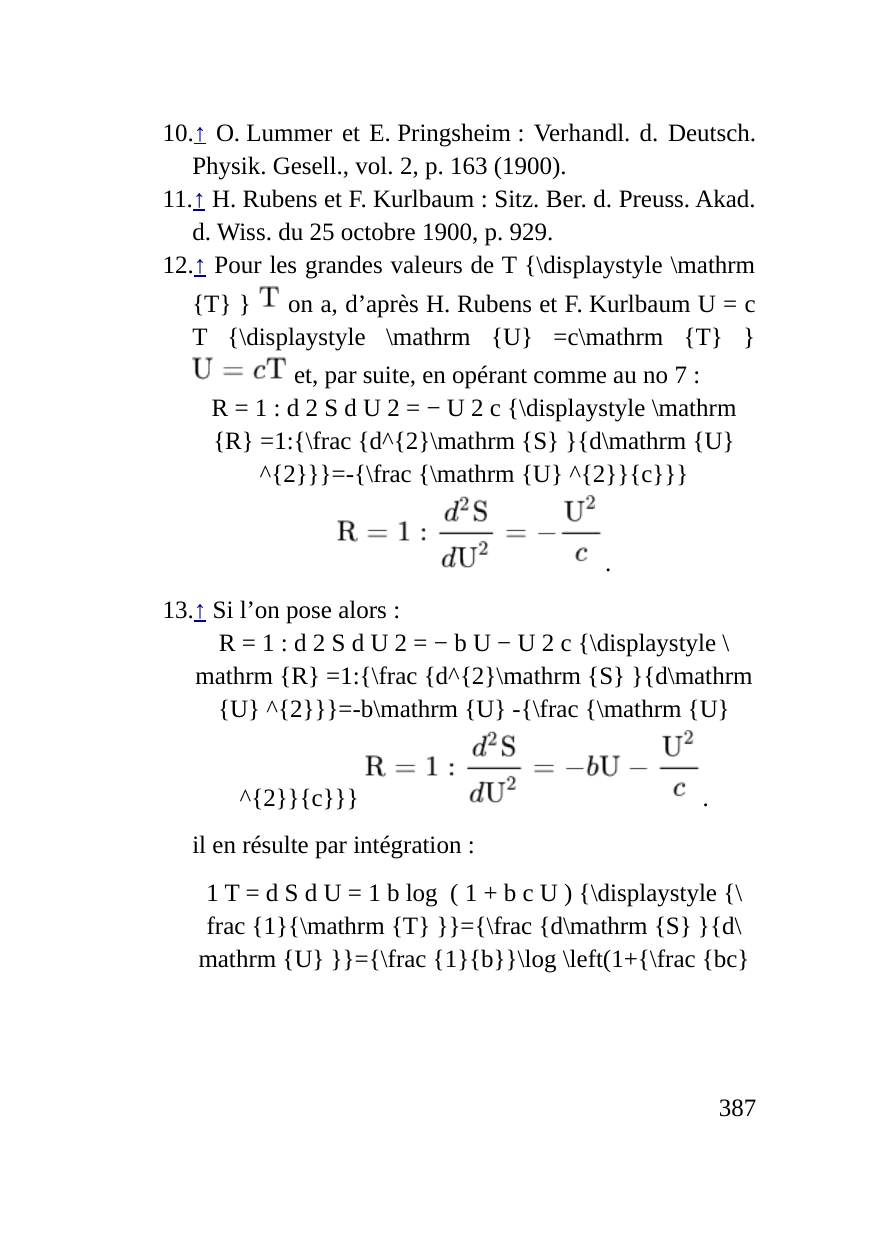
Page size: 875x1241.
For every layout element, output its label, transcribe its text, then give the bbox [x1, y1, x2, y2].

list ↑ Si l’on pose alors : [162, 595, 756, 624]
list R = 1 : d 2 S d U 2 = − U 2 c {\displaystyle \mathrm {R} =1:{\frac {d^{2}\mathrm {S} }{d\mathrm {U} ^{2}}}=-{\frac {\mathrm {U} ^{2}}{c}}} . [162, 393, 756, 576]
list ↑ O. Lummer et E. Pringsheim : Verhandl. d. Deutsch. Physik. Gesell., vol. 2, p. 163 (1900). [162, 118, 756, 180]
picture [258, 283, 281, 312]
list 1 T = d S d U = 1 b log ⁡ ( 1 + b c U ) {\displaystyle {\frac {1}{\mathrm {T} }}={\frac {d\mathrm {S} }{d\mathrm {U} }}={\frac {1}{b}}\log \left(1+{\frac {bc} [162, 878, 756, 973]
list ↑ H. Rubens et F. Kurlbaum : Sitz. Ber. d. Preuss. Akad. d. Wiss. du 25 octobre 1900, p. 929. [162, 184, 756, 246]
picture [337, 492, 605, 571]
list ↑ Pour les grandes valeurs de T {\displaystyle \mathrm {T} } on a, d’après H. Rubens et F. Kurlbaum U = c T {\displaystyle \mathrm {U} =c\mathrm {T} } et, par suite, en opérant comme au no 7 : [162, 250, 756, 389]
picture [364, 727, 703, 806]
list R = 1 : d 2 S d U 2 = − b U − U 2 c {\displaystyle \mathrm {R} =1:{\frac {d^{2}\mathrm {S} }{d\mathrm {U} ^{2}}}=-b\mathrm {U} -{\frac {\mathrm {U} ^{2}}{c}}} . [162, 628, 756, 811]
picture [192, 354, 288, 384]
list il en résulte par intégration : [162, 830, 756, 859]
